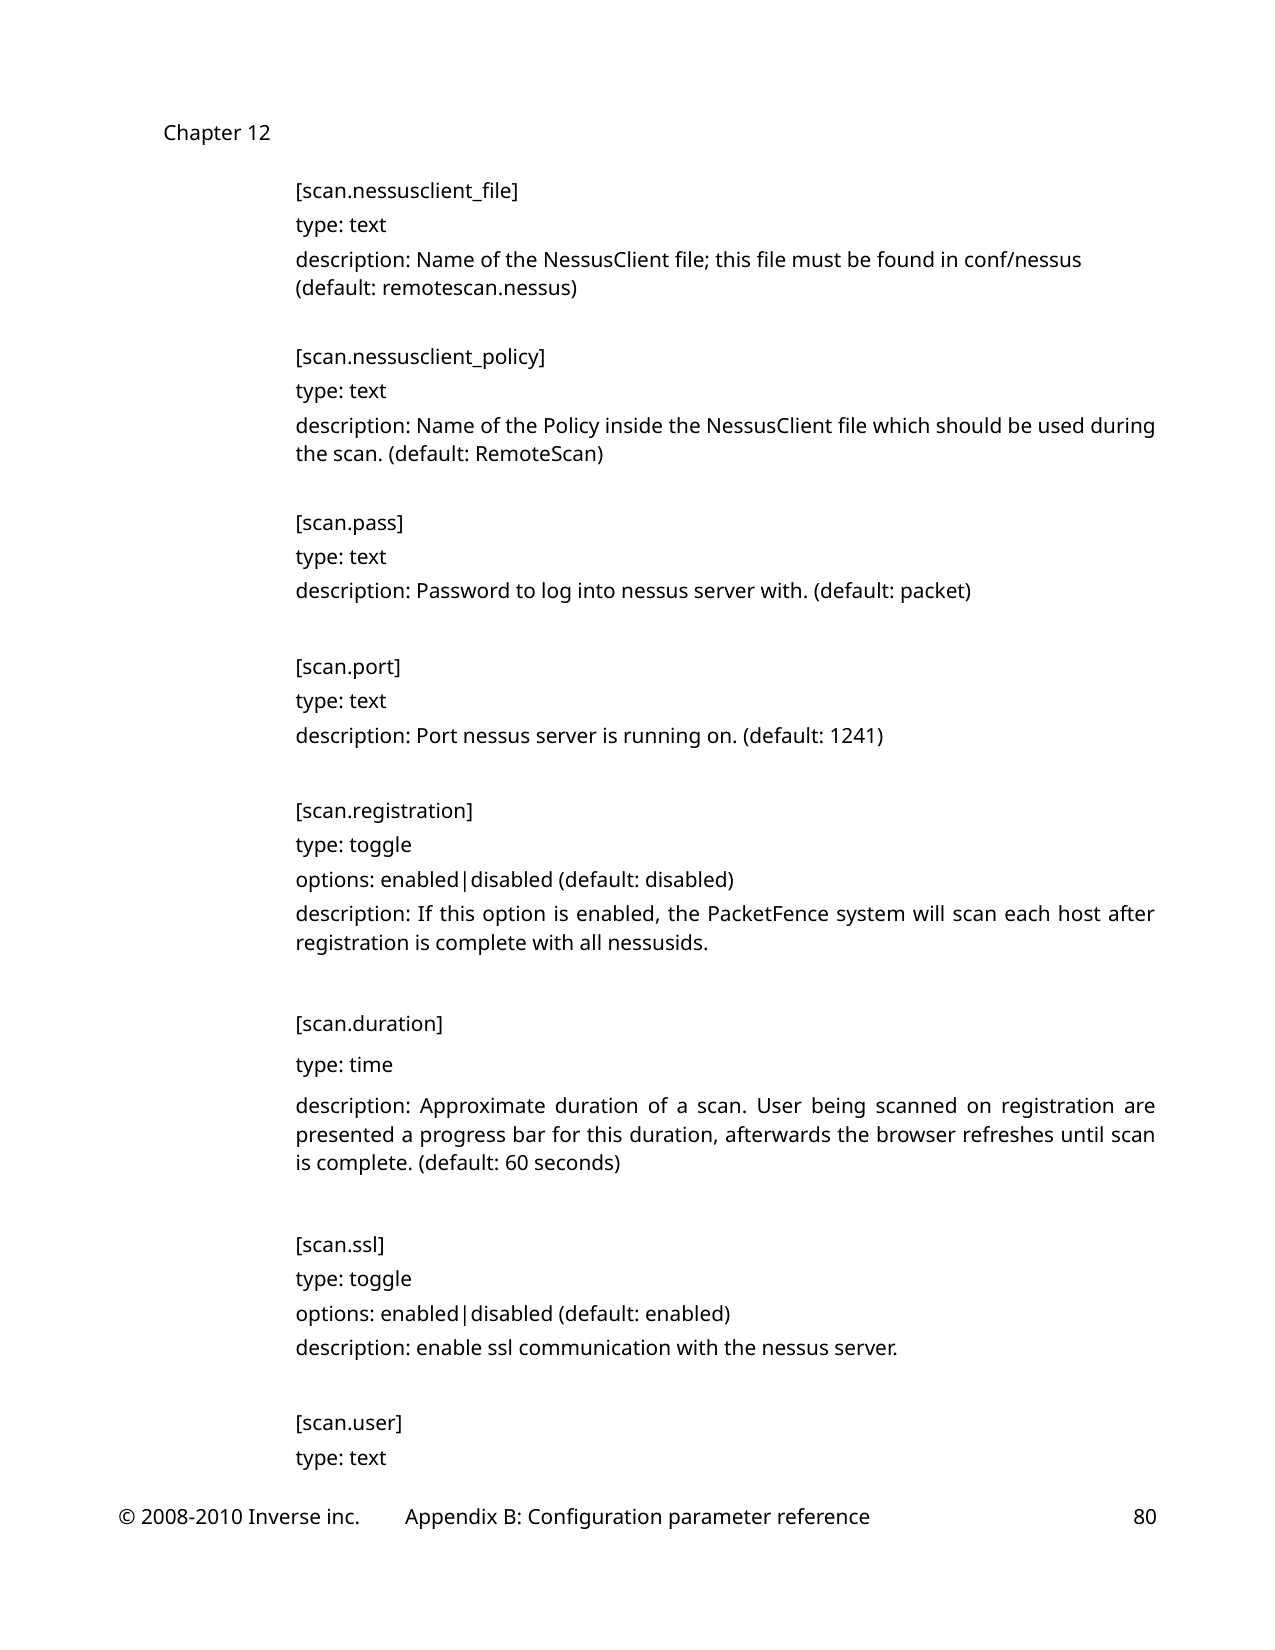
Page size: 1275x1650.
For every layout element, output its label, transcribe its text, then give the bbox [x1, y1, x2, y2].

text type: text [295, 376, 1157, 405]
text type: text [295, 1443, 1157, 1471]
text [scan.duration] [295, 1009, 1157, 1038]
text type: text [295, 210, 1157, 239]
text [scan.pass] [295, 508, 1157, 536]
text [scan.user] [295, 1408, 1157, 1437]
text type: text [295, 686, 1157, 715]
text description: enable ssl communication with the nessus server. [295, 1333, 1157, 1362]
text [scan.nessusclient_policy] [295, 342, 1157, 370]
text [scan.nessusclient_file] [295, 176, 1157, 204]
text description: If this option is enabled, the PacketFence system will scan each host after registration is complete with all nessusids. [295, 899, 1157, 956]
text description: Password to log into nessus server with. (default: packet) [295, 577, 1157, 605]
text type: time [295, 1050, 1157, 1079]
text description: Name of the NessusClient file; this file must be found in conf/nessus (default: remotescan.nessus) [295, 245, 1157, 302]
text [scan.registration] [295, 796, 1157, 824]
text options: enabled|disabled (default: enabled) [295, 1299, 1157, 1327]
text [scan.port] [295, 652, 1157, 680]
text description: Approximate duration of a scan. User being scanned on registration are presented a progress bar for this duration, afterwards the browser refreshes until scan is complete. (default: 60 seconds) [295, 1091, 1157, 1177]
text type: toggle [295, 830, 1157, 859]
text description: Name of the Policy inside the NessusClient file which should be used during the scan. (default: RemoteScan) [295, 411, 1157, 468]
text type: text [295, 542, 1157, 571]
text type: toggle [295, 1264, 1157, 1293]
text description: Port nessus server is running on. (default: 1241) [295, 721, 1157, 749]
text [scan.ssl] [295, 1230, 1157, 1258]
text options: enabled|disabled (default: disabled) [295, 865, 1157, 893]
